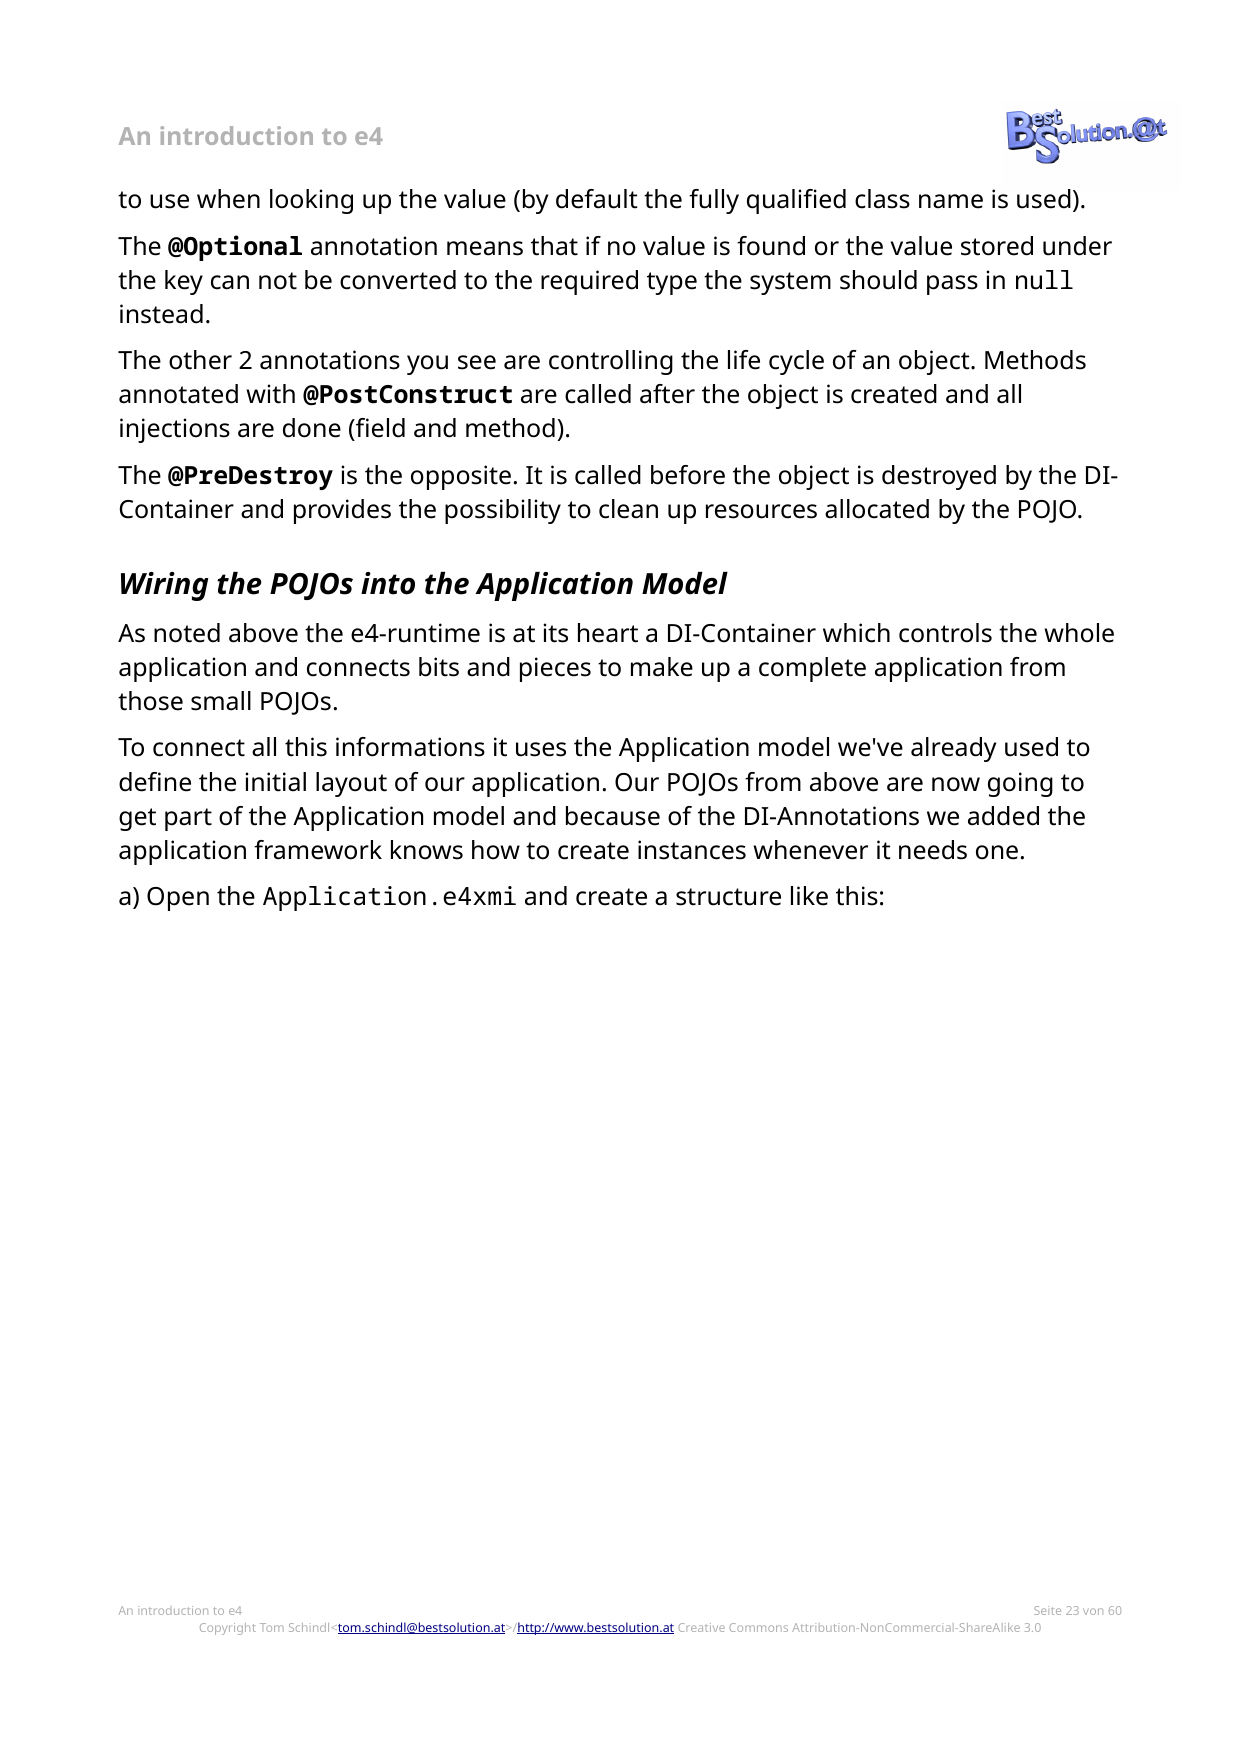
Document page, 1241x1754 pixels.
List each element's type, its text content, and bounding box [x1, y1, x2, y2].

text a) Open the Application.e4xmi and create a structure like this: [118, 879, 1122, 913]
text The @Optional annotation means that if no value is found or the value stored under the key can not be converted to the required type the system should pass in null instead. [118, 228, 1122, 330]
text As noted above the e4-runtime is at its heart a DI-Container which controls the whole application and connects bits and pieces to make up a complete application from those small POJOs. [118, 615, 1122, 718]
text The @PreDestroy is the opposite. It is called before the object is destroyed by the DI-Container and provides the possibility to clean up resources allocated by the POJO. [118, 458, 1122, 526]
text To connect all this informations it uses the Application model we've already used to define the initial layout of our application. Our POJOs from above are now going to get part of the Application model and because of the DI-Annotations we added the application framework knows how to create instances whenever it needs one. [118, 730, 1122, 866]
subtitle Wiring the POJOs into the Application Model [118, 563, 1122, 603]
text The other 2 annotations you see are controlling the life cycle of an object. Methods annotated with @PostConstruct are called after the object is created and all injections are done (field and method). [118, 343, 1122, 445]
picture [1002, 101, 1181, 191]
text to use when looking up the value (by default the fully qualified class name is used). [118, 182, 1122, 216]
